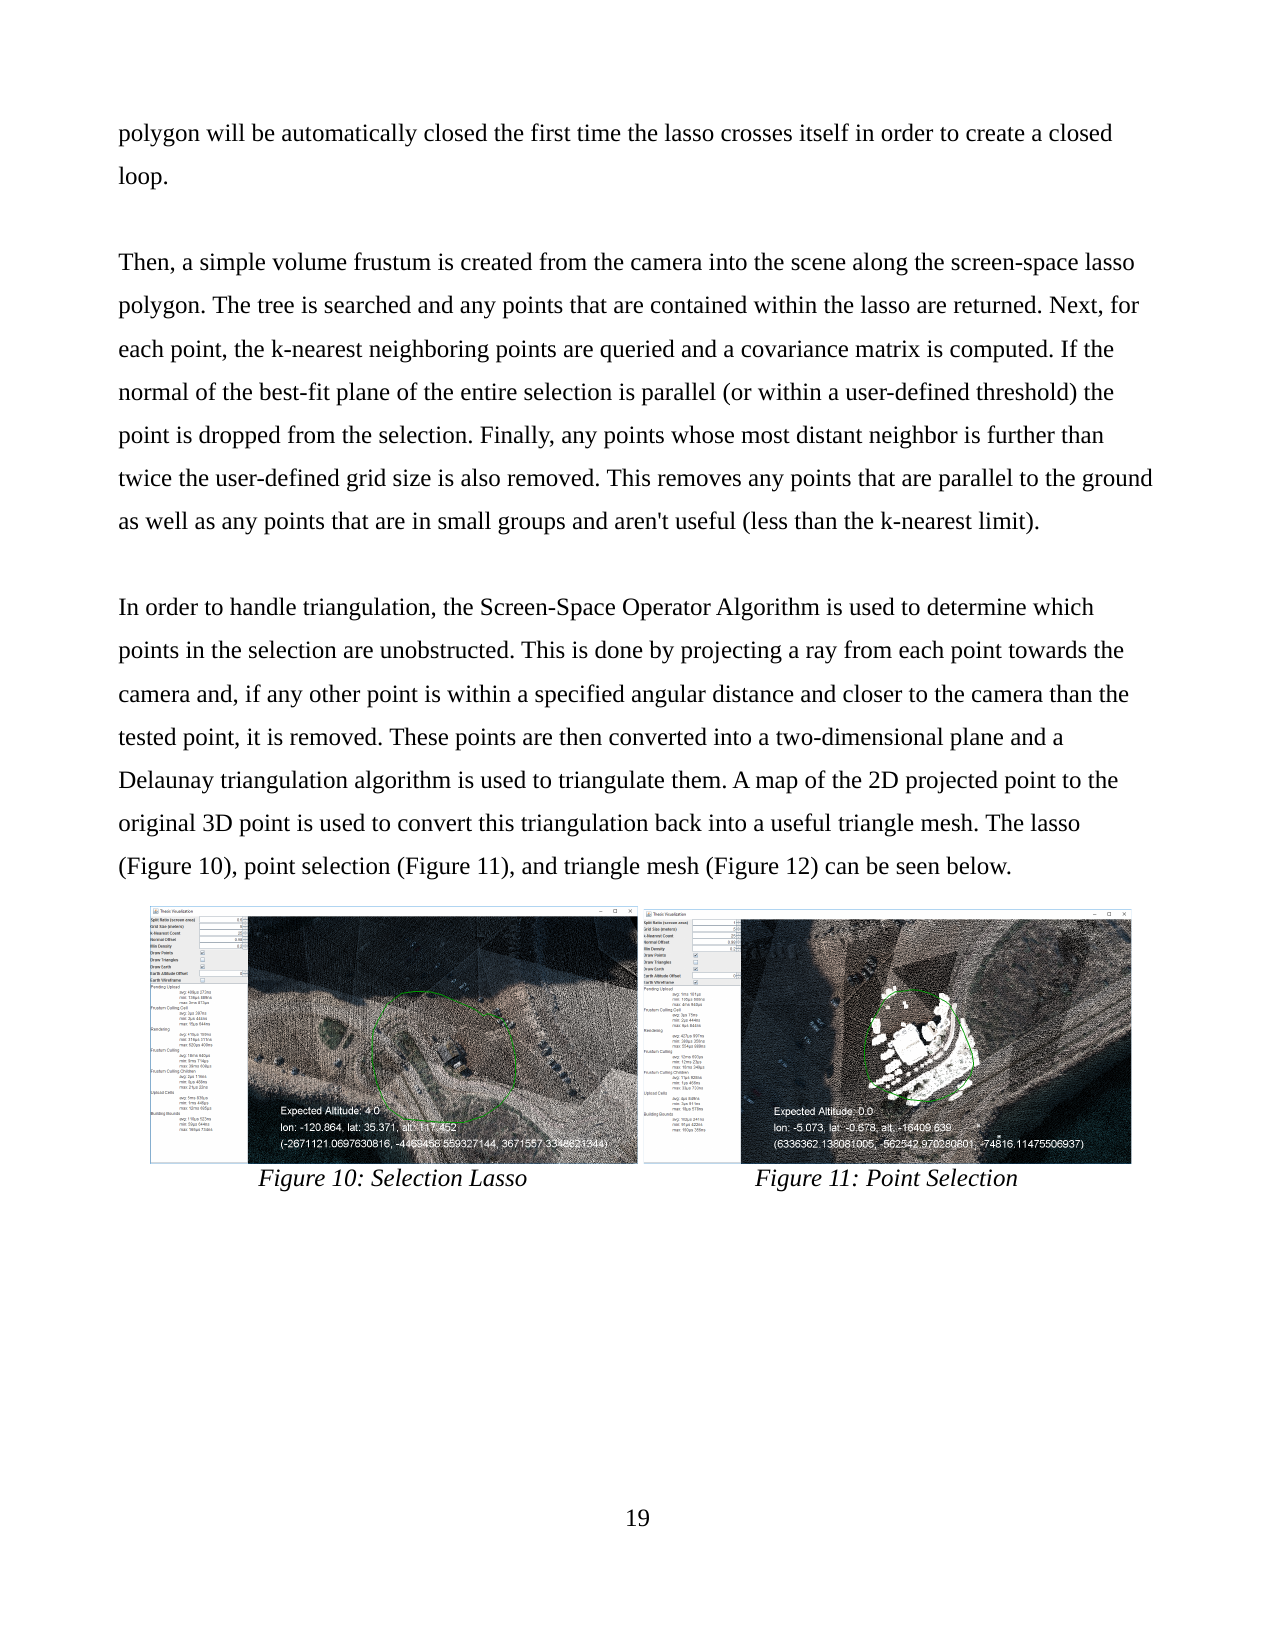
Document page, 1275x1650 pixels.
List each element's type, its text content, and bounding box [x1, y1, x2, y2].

picture [150, 906, 638, 1164]
picture [643, 909, 1132, 1164]
text In order to handle triangulation, the Screen-Space Operator Algorithm is used to determine which points in the selection are unobstructed. This is done by projecting a ray from each point towards the camera and, if any other point is within a specified angular distance and closer to the camera than the tested point, it is removed. These points are then converted into a two-dimensional plane and a Delaunay triangulation algorithm is used to triangulate them. A map of the 2D projected point to the original 3D point is used to convert this triangulation back into a useful triangle mesh. The lasso (Figure 10), point selection (Figure 11), and triangle mesh (Figure 12) can be seen below. [118, 592, 1157, 880]
text Then, a simple volume frustum is created from the camera into the scene along the screen-space lasso polygon. The tree is searched and any points that are contained within the lasso are returned. Next, for each point, the k-nearest neighboring points are queried and a covariance matrix is computed. If the normal of the best-fit plane of the entire selection is parallel (or within a user-defined threshold) the point is dropped from the selection. Finally, any points whose most distant neighbor is further than twice the user-defined grid size is also removed. This removes any points that are parallel to the ground as well as any points that are in small groups and aren't useful (less than the k-nearest limit). [118, 247, 1157, 535]
text Figure 11: Point Selection [644, 1164, 1131, 1192]
text polygon will be automatically closed the first time the lasso crosses itself in order to create a closed loop. [118, 118, 1157, 190]
text Figure 10: Selection Lasso [150, 1164, 637, 1192]
